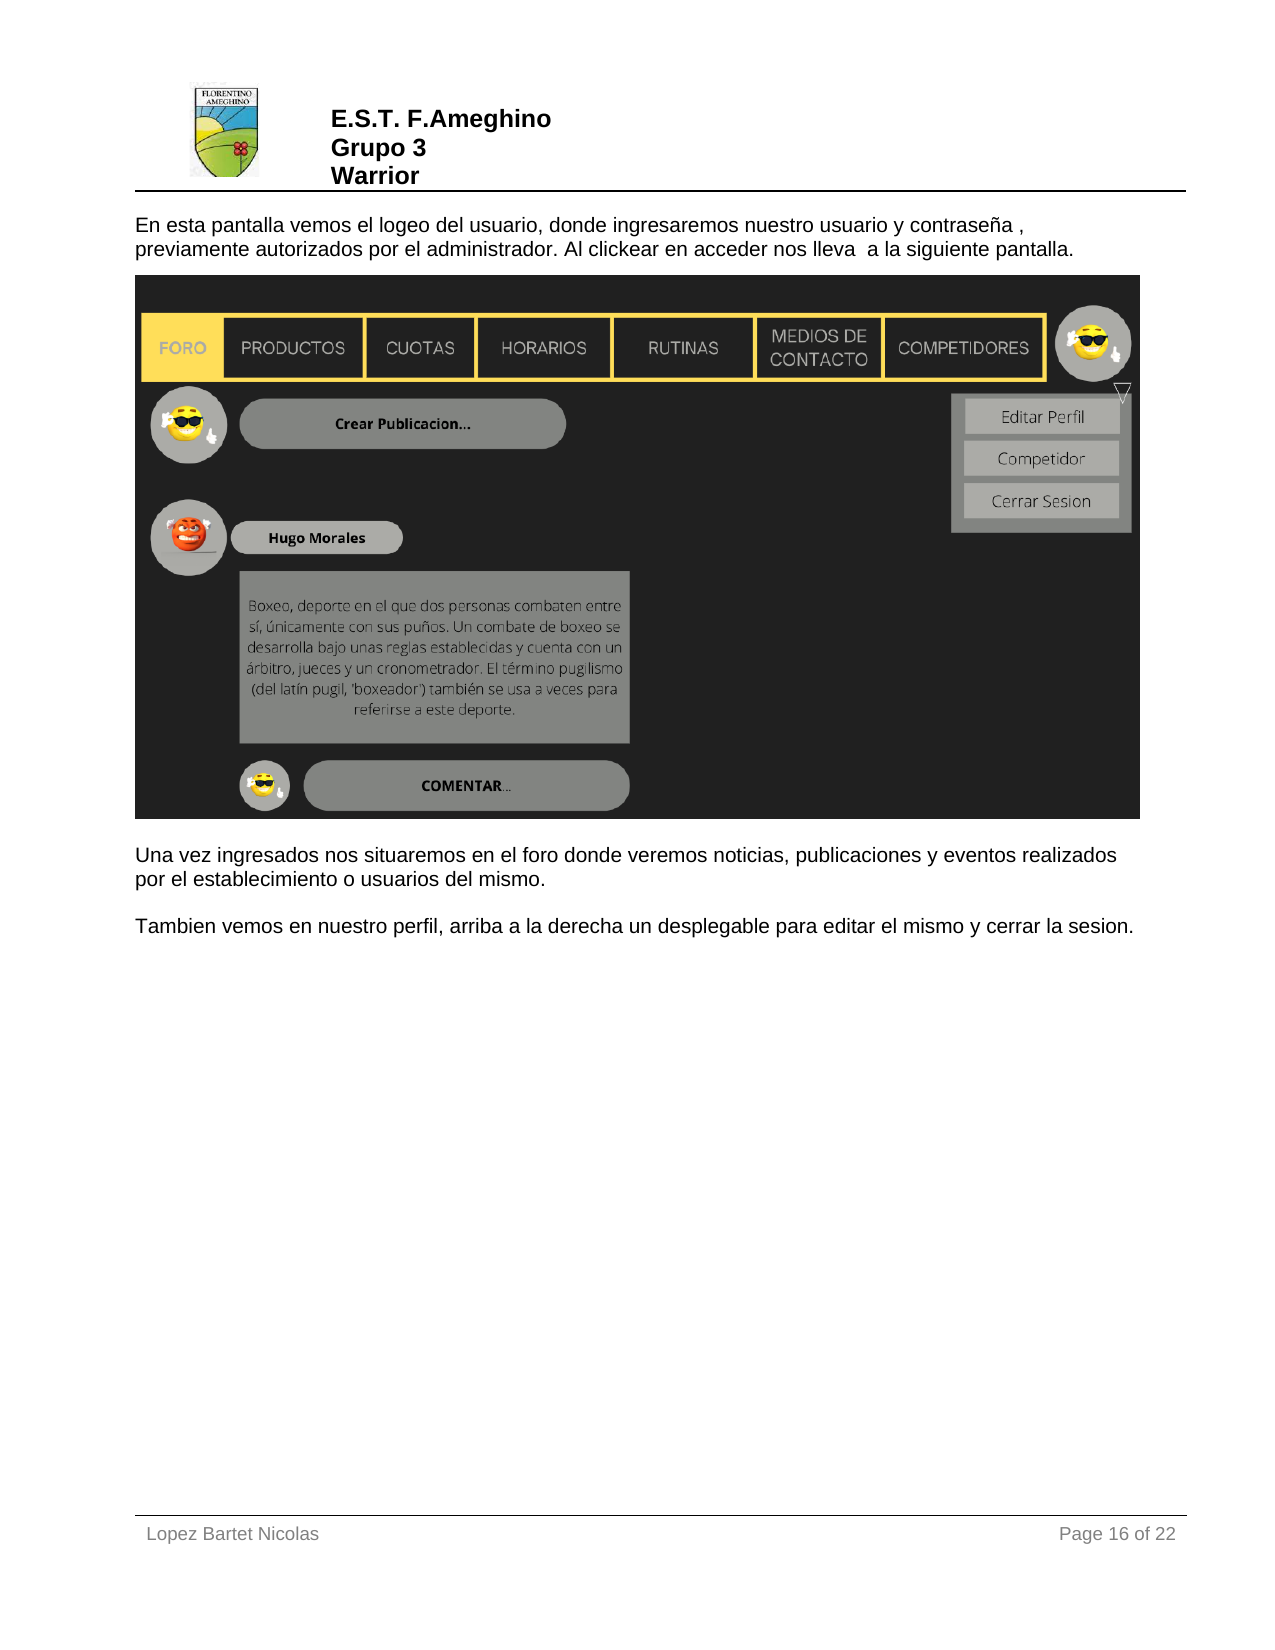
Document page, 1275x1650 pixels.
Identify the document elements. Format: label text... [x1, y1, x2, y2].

text Tambien vemos en nuestro perfil, arriba a la derecha un desplegable para editar el mismo y cerrar la sesion. [135, 914, 1140, 938]
picture [135, 275, 1140, 819]
text Una vez ingresados nos situaremos en el foro donde veremos noticias, publicaciones y eventos realizados por el establecimiento o usuarios del mismo. [135, 842, 1140, 890]
text En esta pantalla vemos el logeo del usuario, donde ingresaremos nuestro usuario y contraseña , previamente autorizados por el administrador. Al clickear en acceder nos lleva a la siguiente pantalla. [135, 213, 1140, 261]
picture [189, 82, 260, 177]
